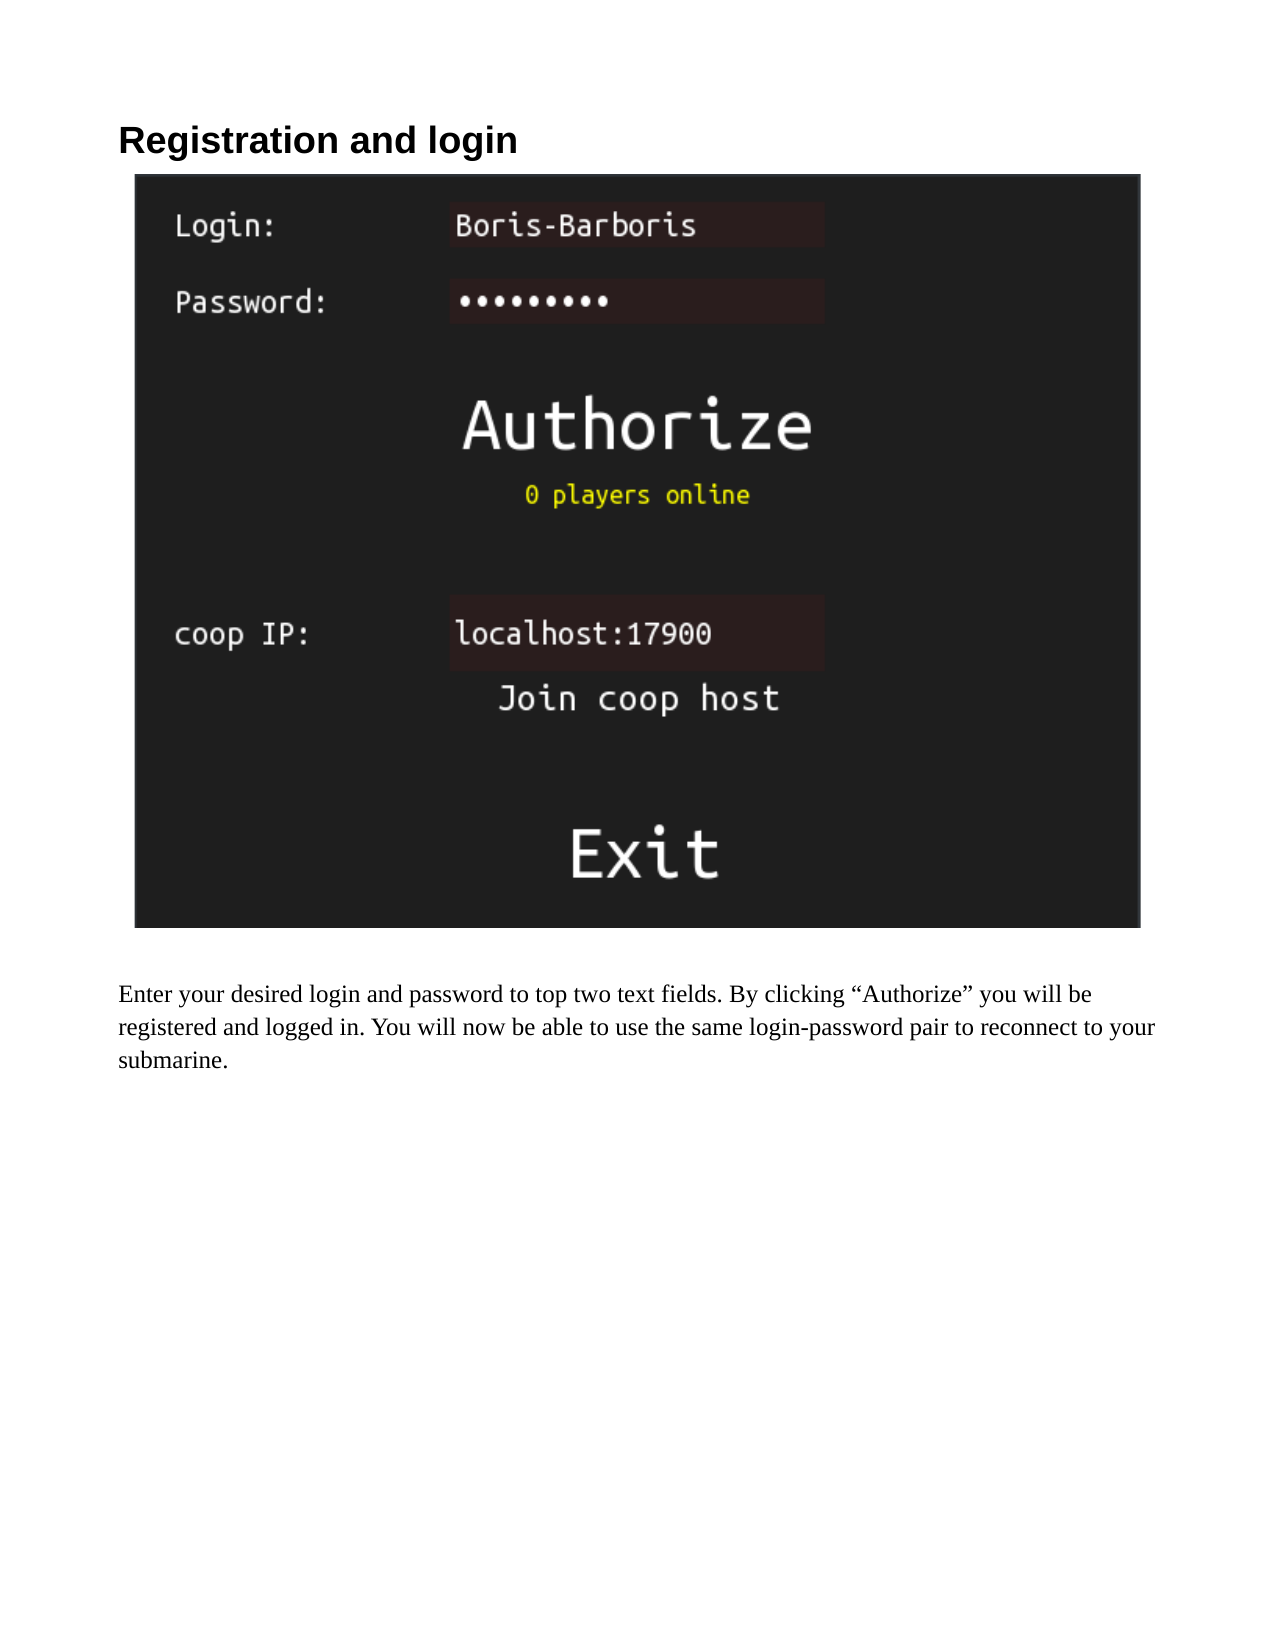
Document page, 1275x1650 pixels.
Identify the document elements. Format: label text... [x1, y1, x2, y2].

picture [134, 174, 1141, 928]
text Enter your desired login and password to top two text fields. By clicking “Authorize” you will be registered and logged in. You will now be able to use the same login-password pair to reconnect to your submarine. [118, 979, 1157, 1074]
subtitle Registration and login [118, 118, 1157, 162]
